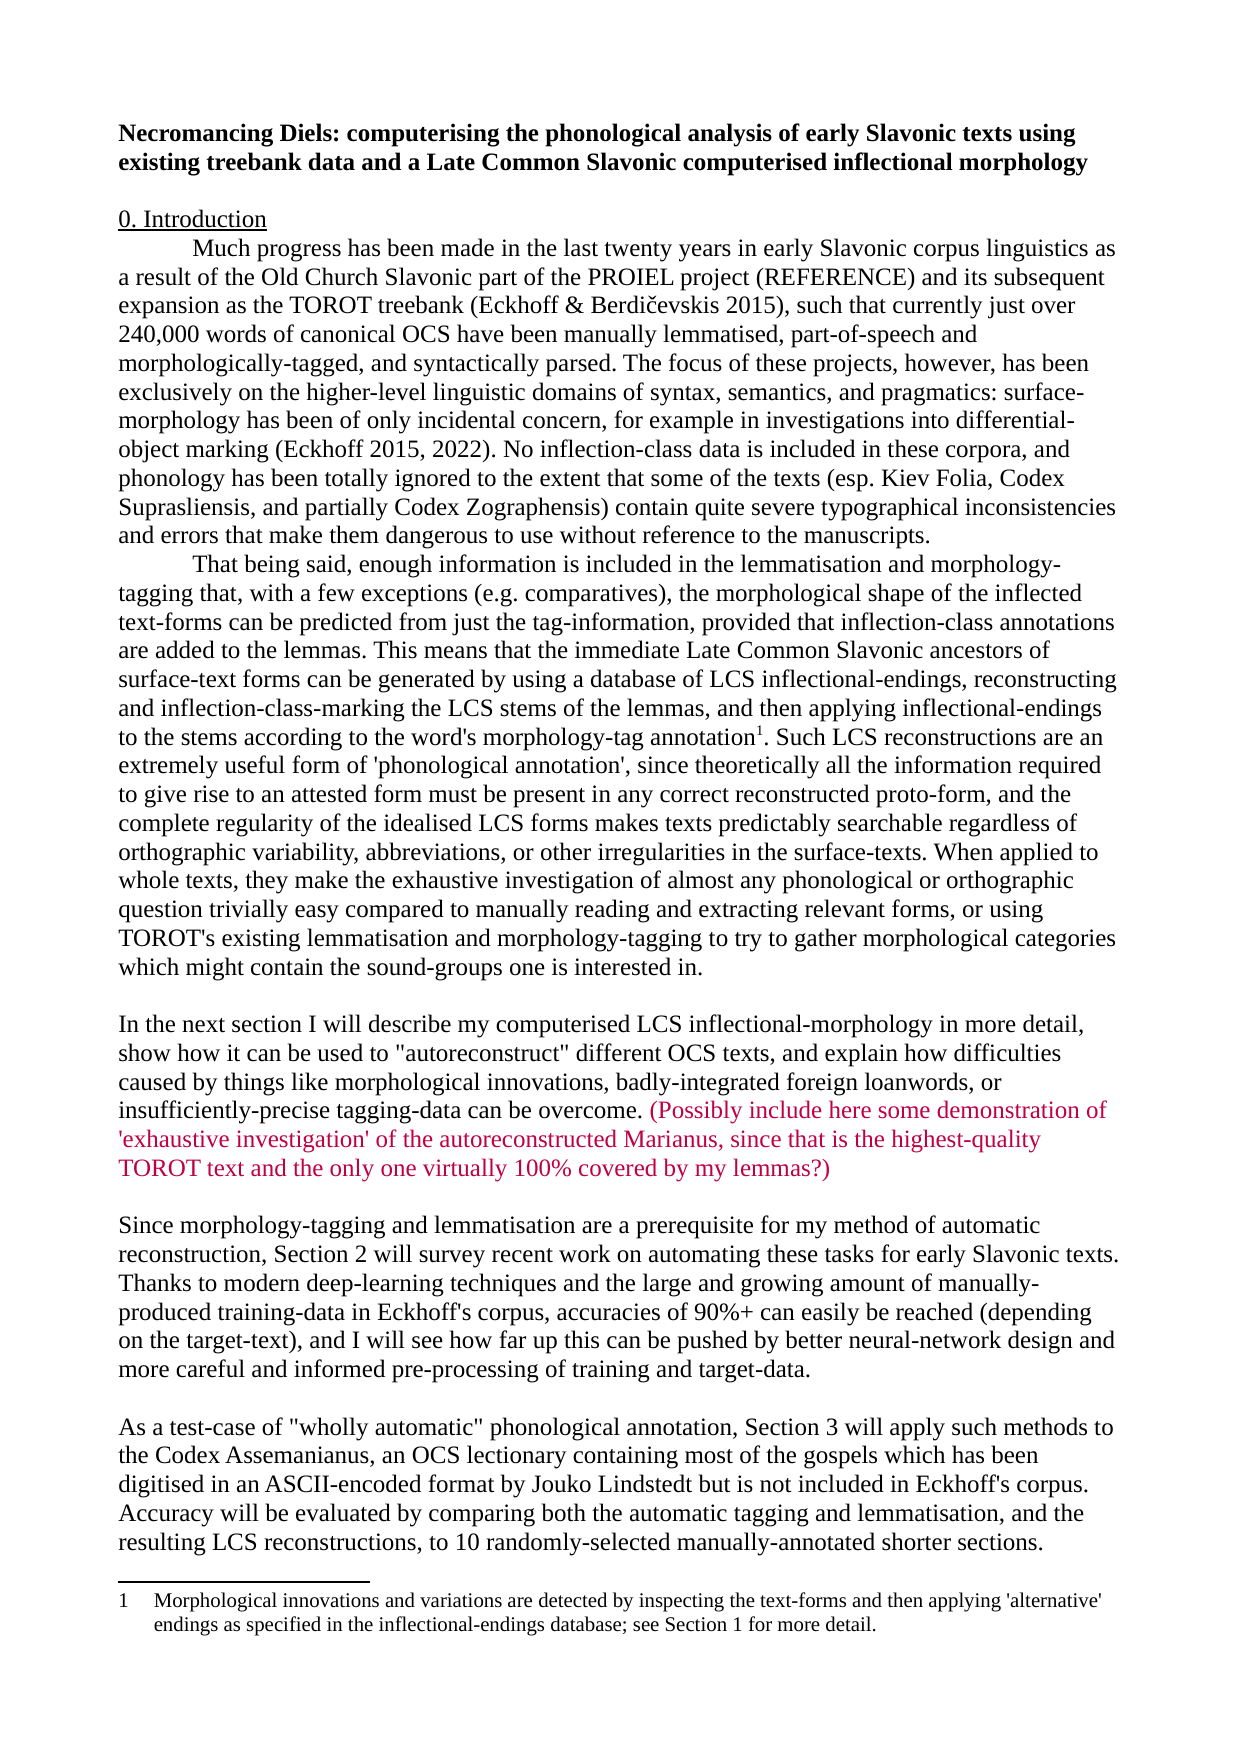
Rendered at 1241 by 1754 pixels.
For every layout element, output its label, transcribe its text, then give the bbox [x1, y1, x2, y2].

text Much progress has been made in the last twenty years in early Slavonic corpus linguistics as a result of the Old Church Slavonic part of the PROIEL project (REFERENCE) and its subsequent expansion as the TOROT treebank (Eckhoff & Berdičevskis 2015), such that currently just over 240,000 words of canonical OCS have been manually lemmatised, part-of-speech and morphologically-tagged, and syntactically parsed. The focus of these projects, however, has been exclusively on the higher-level linguistic domains of syntax, semantics, and pragmatics: surface-morphology has been of only incidental concern, for example in investigations into differential-object marking (Eckhoff 2015, 2022). No inflection-class data is included in these corpora, and phonology has been totally ignored to the extent that some of the texts (esp. Kiev Folia, Codex Suprasliensis, and partially Codex Zographensis) contain quite severe typographical inconsistencies and errors that make them dangerous to use without reference to the manuscripts. [118, 233, 1122, 549]
text Necromancing Diels: computerising the phonological analysis of early Slavonic texts using existing treebank data and a Late Common Slavonic computerised inflectional morphology [118, 118, 1122, 176]
text 0. Introduction [118, 204, 1122, 233]
text That being said, enough information is included in the lemmatisation and morphology-tagging that, with a few exceptions (e.g. comparatives), the morphological shape of the inflected text-forms can be predicted from just the tag-information, provided that inflection-class annotations are added to the lemmas. This means that the immediate Late Common Slavonic ancestors of surface-text forms can be generated by using a database of LCS inflectional-endings, reconstructing and inflection-class-marking the LCS stems of the lemmas, and then applying inflectional-endings to the stems according to the word's morphology-tag annotation. Such LCS reconstructions are an extremely useful form of 'phonological annotation', since theoretically all the information required to give rise to an attested form must be present in any correct reconstructed proto-form, and the complete regularity of the idealised LCS forms makes texts predictably searchable regardless of orthographic variability, abbreviations, or other irregularities in the surface-texts. When applied to whole texts, they make the exhaustive investigation of almost any phonological or orthographic question trivially easy compared to manually reading and extracting relevant forms, or using TOROT's existing lemmatisation and morphology-tagging to try to gather morphological categories which might contain the sound-groups one is interested in. [118, 549, 1122, 981]
text Since morphology-tagging and lemmatisation are a prerequisite for my method of automatic reconstruction, Section 2 will survey recent work on automating these tasks for early Slavonic texts. Thanks to modern deep-learning techniques and the large and growing amount of manually-produced training-data in Eckhoff's corpus, accuracies of 90%+ can easily be reached (depending on the target-text), and I will see how far up this can be pushed by better neural-network design and more careful and informed pre-processing of training and target-data. [118, 1211, 1122, 1383]
text As a test-case of "wholly automatic" phonological annotation, Section 3 will apply such methods to the Codex Assemanianus, an OCS lectionary containing most of the gospels which has been digitised in an ASCII-encoded format by Jouko Lindstedt but is not included in Eckhoff's corpus. Accuracy will be evaluated by comparing both the automatic tagging and lemmatisation, and the resulting LCS reconstructions, to 10 randomly-selected manually-annotated shorter sections. [118, 1412, 1122, 1556]
text In the next section I will describe my computerised LCS inflectional-morphology in more detail, show how it can be used to "autoreconstruct" different OCS texts, and explain how difficulties caused by things like morphological innovations, badly-integrated foreign loanwords, or insufficiently-precise tagging-data can be overcome. (Possibly include here some demonstration of 'exhaustive investigation' of the autoreconstructed Marianus, since that is the highest-quality TOROT text and the only one virtually 100% covered by my lemmas?) [118, 1009, 1122, 1182]
text Morphological innovations and variations are detected by inspecting the text-forms and then applying 'alternative' endings as specified in the inflectional-endings database; see Section 1 for more detail. [118, 1588, 1122, 1636]
